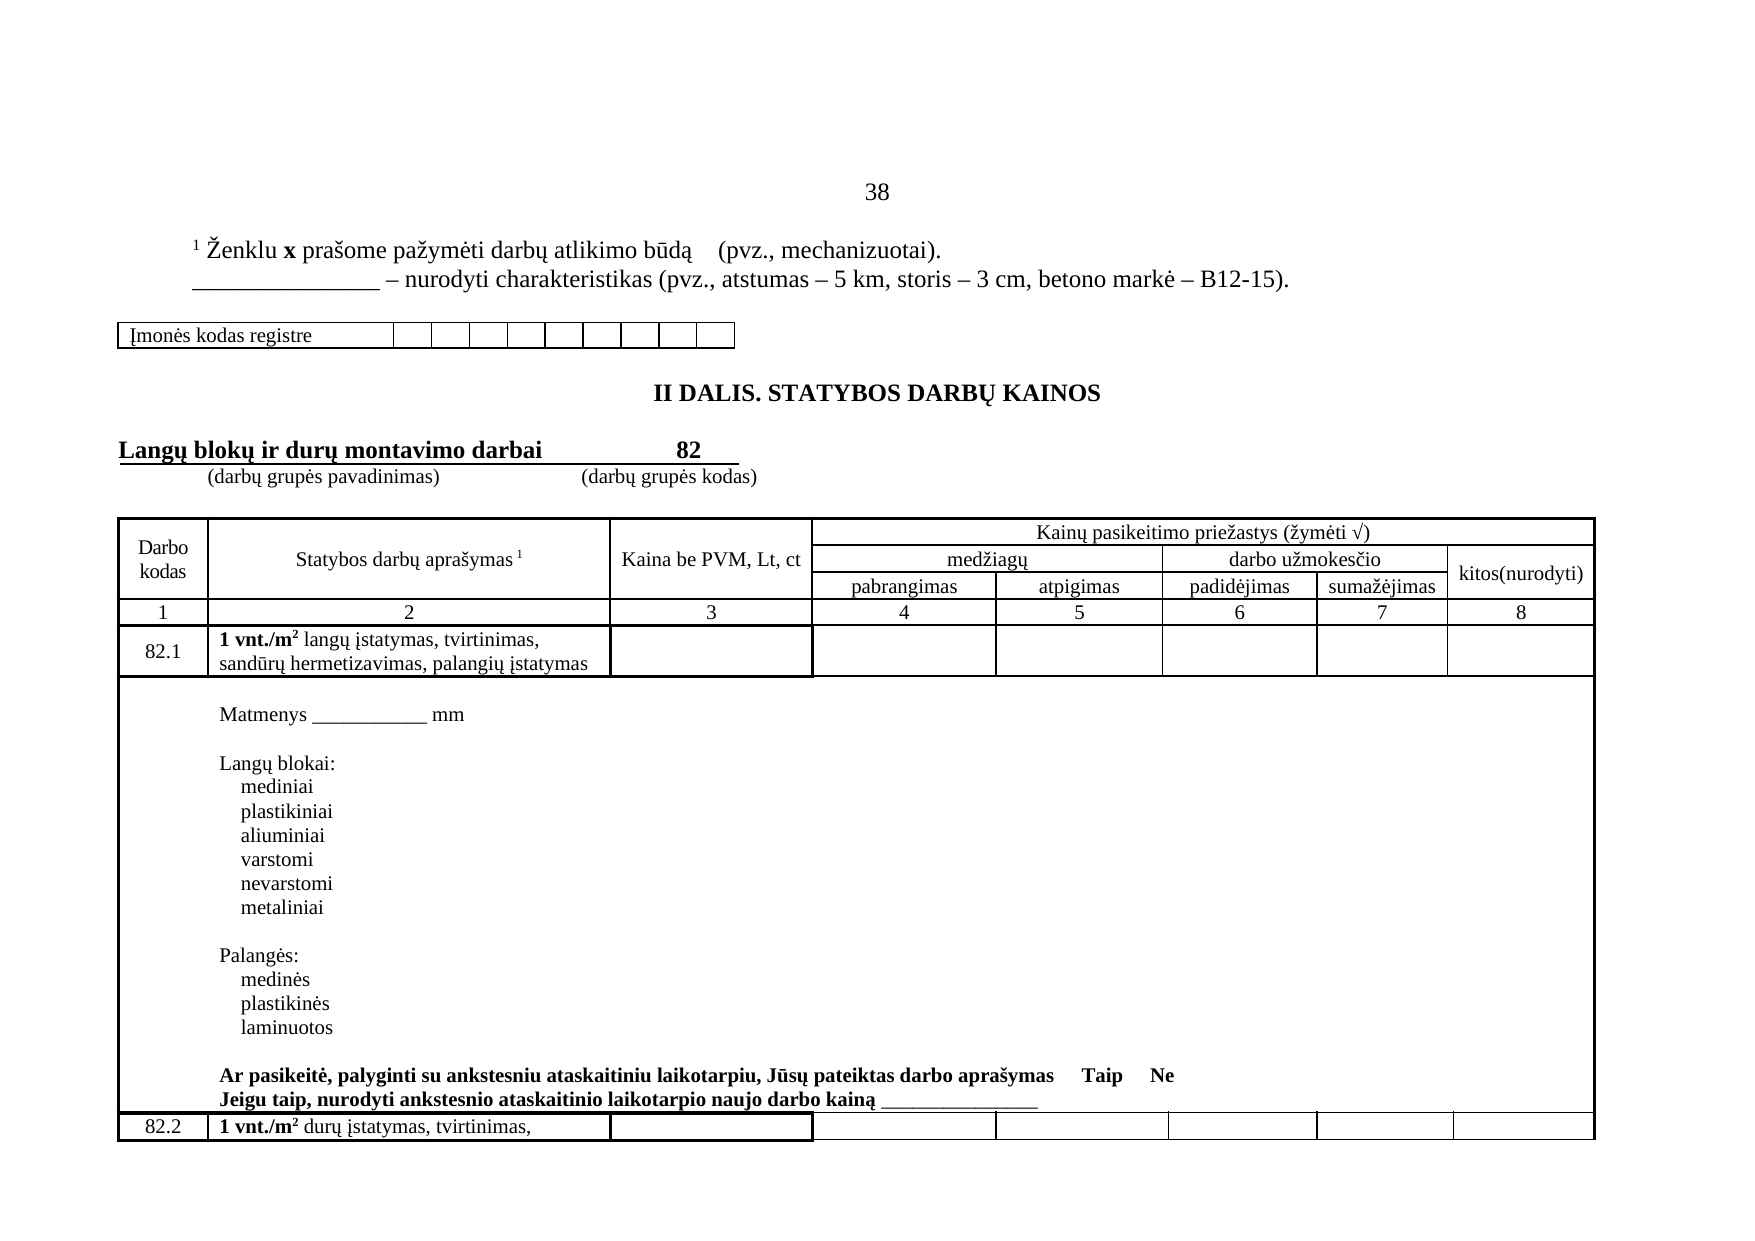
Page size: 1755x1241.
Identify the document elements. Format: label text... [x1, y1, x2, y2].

table_cell [1163, 991, 1317, 1015]
table_cell [812, 726, 996, 750]
table_cell [1448, 750, 1593, 774]
table_cell [812, 799, 996, 823]
table_cell [812, 702, 996, 726]
table_cell medžiagų [813, 546, 1162, 571]
table_cell 2 [209, 600, 609, 624]
table_cell [812, 967, 996, 991]
table_cell [120, 678, 208, 702]
table_cell sumažėjimas [1318, 573, 1447, 598]
table_cell [120, 1063, 208, 1087]
table_cell [120, 1039, 208, 1063]
table_cell [996, 775, 1162, 798]
table_cell [1462, 1087, 1593, 1111]
table_cell [1163, 823, 1317, 919]
table_cell Jeigu taip, nurodyti ankstesnio ataskaitinio laikotarpio naujo darbo kainą _______________ [208, 1087, 1438, 1111]
table_header [508, 323, 544, 347]
table_cell [1317, 775, 1447, 798]
table_cell 4 [813, 600, 995, 624]
table_cell [1317, 823, 1447, 919]
table_cell [120, 702, 208, 726]
table_cell [812, 775, 996, 798]
table_cell [120, 1015, 208, 1039]
table_cell [1317, 726, 1447, 750]
table_cell [1317, 1039, 1447, 1063]
table_cell [208, 678, 610, 702]
table_cell 7 [1318, 600, 1447, 624]
table_cell [610, 919, 812, 943]
table_cell [120, 1087, 208, 1111]
table_cell  plastikinės [208, 991, 610, 1015]
table_cell [812, 919, 996, 943]
table_cell  medinės [208, 967, 610, 991]
table_header [470, 323, 507, 347]
table_cell [1448, 799, 1593, 823]
table_cell [1163, 967, 1317, 991]
table_cell [1448, 677, 1593, 702]
table_cell [1318, 626, 1447, 675]
table_cell [610, 1039, 812, 1063]
table_cell [1317, 750, 1447, 774]
table_cell [1448, 702, 1593, 726]
table_cell [1448, 991, 1593, 1015]
table_cell [208, 726, 610, 750]
table_cell [812, 991, 996, 1015]
table_cell [1448, 823, 1593, 919]
table_header [546, 323, 582, 347]
table_cell [612, 1115, 811, 1138]
table_header Įmonės kodas registre [119, 323, 393, 347]
table_cell [1317, 991, 1447, 1015]
table_cell Matmenys ___________ mm [208, 702, 610, 726]
table_cell [996, 919, 1162, 943]
table_cell [1448, 919, 1593, 943]
table_header Kainų pasikeitimo priežastys (žymėti √) [813, 520, 1593, 544]
table_cell [1318, 1113, 1453, 1138]
table_cell [1448, 1039, 1593, 1063]
table_cell [120, 750, 208, 774]
table_cell 3 [611, 600, 811, 624]
table_cell [120, 726, 208, 750]
table_cell [812, 823, 996, 919]
table_cell [1438, 1087, 1462, 1111]
table_header [394, 323, 431, 347]
table_cell atpigimas [997, 573, 1162, 598]
table_cell [610, 1015, 812, 1039]
table_cell 6 [1163, 600, 1316, 624]
table_cell pabrangimas [813, 573, 995, 598]
table_cell [610, 799, 812, 823]
table_cell [996, 702, 1162, 726]
table_cell darbo užmokesčio [1163, 546, 1447, 571]
table_cell [1163, 1015, 1317, 1039]
table_cell [812, 943, 996, 967]
table_cell [1448, 726, 1593, 750]
table_cell [1317, 943, 1447, 967]
table_cell [1163, 626, 1316, 675]
table_cell [120, 991, 208, 1015]
table_cell [1317, 799, 1447, 823]
table_cell [814, 1113, 995, 1138]
table_cell [996, 823, 1162, 919]
table_cell [996, 677, 1162, 702]
table_cell [1163, 799, 1317, 823]
table_cell [1163, 750, 1317, 774]
table_cell [610, 967, 812, 991]
table_header Kaina be PVM, Lt, ct [611, 520, 811, 598]
table_cell [1448, 626, 1593, 675]
table_cell [208, 1039, 610, 1063]
text _______________ – nurodyti charakteristikas (pvz., atstumas – 5 km, storis – 3 cm, betono markė – B12-15). [118, 264, 1636, 293]
table_cell [996, 967, 1162, 991]
table_cell [120, 967, 208, 991]
table_cell Langų blokai: [208, 750, 610, 774]
table_cell  mediniai  plastikiniai  aliuminiai  varstomi  nevarstomi  metaliniai [208, 775, 610, 919]
text (darbų grupės pavadinimas) (darbų grupės kodas) [118, 464, 1636, 488]
table_header [660, 323, 696, 347]
table_cell [1163, 943, 1317, 967]
table_cell [997, 1113, 1168, 1138]
table_cell [1163, 726, 1317, 750]
table_cell 5 [997, 600, 1162, 624]
text 1 Ženklu x prašome pažymėti darbų atlikimo būdą (pvz., mechanizuotai). [118, 235, 1636, 264]
table_header Statybos darbų aprašymas 1 [209, 520, 609, 598]
table_cell 1 [120, 600, 207, 624]
table_cell [208, 919, 610, 943]
table_cell [1163, 775, 1317, 798]
table_cell [120, 823, 208, 919]
table_cell [814, 626, 995, 675]
table_cell [1448, 1015, 1593, 1039]
table_cell [610, 726, 812, 750]
table_header [584, 323, 620, 347]
table_cell  laminuotos [208, 1015, 610, 1039]
table_cell Ar pasikeitė, palyginti su ankstesniu ataskaitiniu laikotarpiu, Jūsų pateiktas darbo aprašymas  Taip  Ne [208, 1063, 1593, 1087]
table_cell [812, 677, 996, 702]
table_cell [120, 799, 208, 823]
text II DALIS. STATYBOS DARBŲ kainos [118, 378, 1636, 406]
table_cell [1163, 677, 1317, 702]
table_cell 8 [1448, 600, 1593, 624]
table_cell [1454, 1113, 1593, 1138]
table_cell [1317, 677, 1447, 702]
table_cell [120, 943, 208, 967]
text Langų blokų ir durų montavimo darbai 82 [118, 435, 1636, 464]
table_cell [610, 775, 812, 798]
table_cell 1 vnt./m2 durų įstatymas, tvirtinimas, [209, 1115, 609, 1138]
table_cell [610, 943, 812, 967]
table_cell [812, 1039, 996, 1063]
table_header [735, 322, 1122, 347]
table_cell [1169, 1113, 1316, 1138]
table_cell 82.2 [120, 1115, 207, 1138]
table_cell [1163, 702, 1317, 726]
table_cell [812, 1015, 996, 1039]
table_cell [996, 943, 1162, 967]
table_cell [610, 991, 812, 1015]
table_cell [997, 626, 1162, 675]
table_cell [120, 775, 208, 798]
table_cell [610, 702, 812, 726]
table_cell [1448, 967, 1593, 991]
table_cell padidėjimas [1163, 573, 1316, 598]
table_cell [1448, 775, 1593, 798]
table_header [697, 323, 734, 347]
table_cell [610, 750, 812, 774]
table_cell Palangės: [208, 943, 610, 967]
table_cell [996, 726, 1162, 750]
table_cell 82.1 [120, 627, 207, 675]
table_cell [1317, 967, 1447, 991]
table_cell [610, 678, 812, 702]
table_header [432, 323, 469, 347]
table_cell [996, 1039, 1162, 1063]
table_cell [120, 919, 208, 943]
table_cell [1317, 919, 1447, 943]
table_cell kitos(nurodyti) [1448, 546, 1593, 598]
table_cell [610, 823, 812, 919]
table_cell [1317, 1015, 1447, 1039]
table_cell [1317, 702, 1447, 726]
table_header Darbo kodas [120, 520, 207, 598]
table_cell [996, 750, 1162, 774]
table_cell [996, 991, 1162, 1015]
table_cell [996, 799, 1162, 823]
table_cell [1163, 1039, 1317, 1063]
table_cell [996, 1015, 1162, 1039]
table_cell [1448, 943, 1593, 967]
table_cell [1163, 919, 1317, 943]
table_cell [612, 627, 811, 675]
table_header [622, 323, 658, 347]
table_cell [812, 750, 996, 774]
table_cell 1 vnt./m2 langų įstatymas, tvirtinimas, sandūrų hermetizavimas, palangių įstatymas [209, 627, 609, 675]
